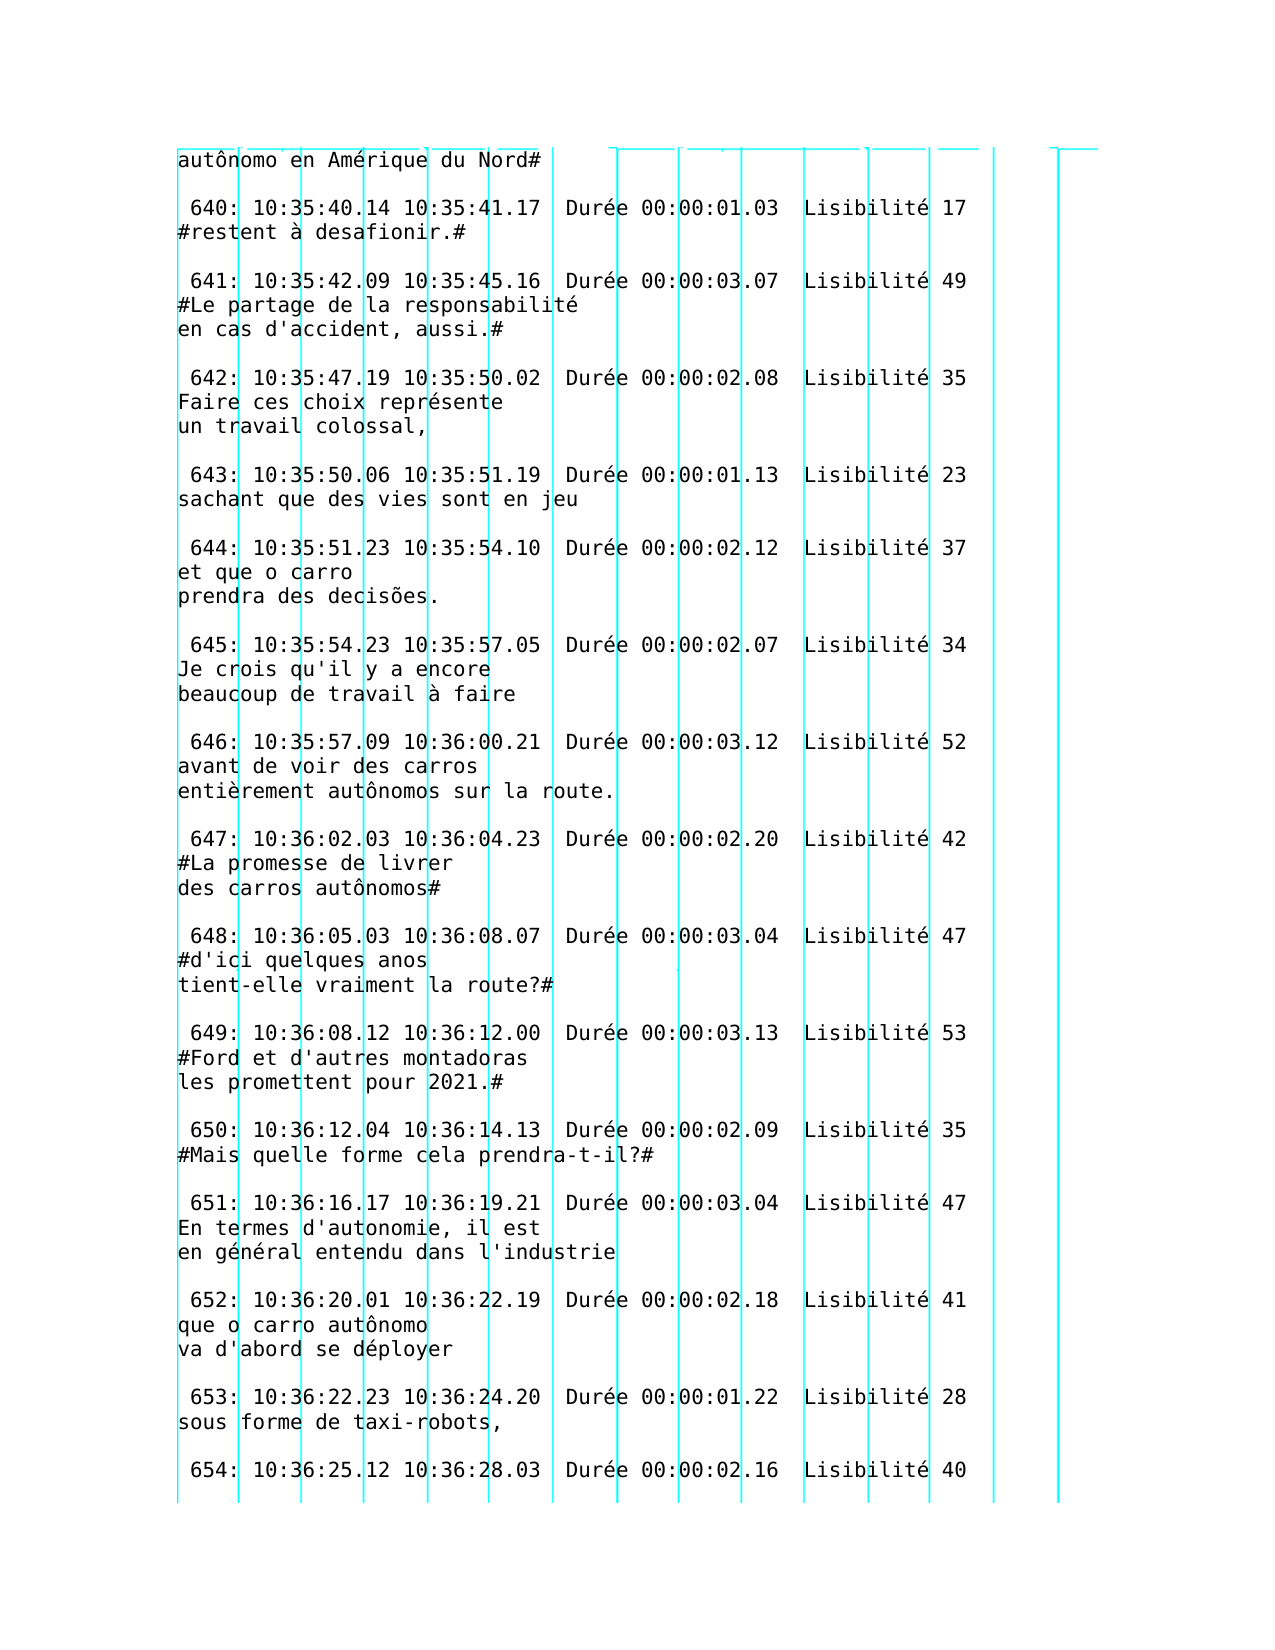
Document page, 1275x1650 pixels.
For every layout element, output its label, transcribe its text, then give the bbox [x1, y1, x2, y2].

text Je crois qu'il y a encore [177, 657, 1098, 682]
text 651: 10:36:16.17 10:36:19.21 Durée 00:00:03.04 Lisibilité 47 [177, 1191, 1098, 1216]
text #Mais quelle forme cela prendra-t-il?# [177, 1143, 1098, 1167]
text 648: 10:36:05.03 10:36:08.07 Durée 00:00:03.04 Lisibilité 47 [177, 924, 1098, 948]
text Faire ces choix représente [177, 390, 1098, 414]
text 649: 10:36:08.12 10:36:12.00 Durée 00:00:03.13 Lisibilité 53 [177, 1021, 1098, 1046]
text En termes d'autonomie, il est [177, 1216, 1098, 1240]
text 650: 10:36:12.04 10:36:14.13 Durée 00:00:02.09 Lisibilité 35 [177, 1118, 1098, 1143]
text 645: 10:35:54.23 10:35:57.05 Durée 00:00:02.07 Lisibilité 34 [177, 633, 1098, 657]
text #Ford et d'autres montadoras [177, 1046, 1098, 1070]
text va d'abord se déployer [177, 1337, 1098, 1361]
text 640: 10:35:40.14 10:35:41.17 Durée 00:00:01.03 Lisibilité 17 [177, 196, 1098, 220]
text et que o carro [177, 560, 1098, 584]
text sachant que des vies sont en jeu [177, 487, 1098, 512]
text 644: 10:35:51.23 10:35:54.10 Durée 00:00:02.12 Lisibilité 37 [177, 536, 1098, 560]
text que o carro autônomo [177, 1313, 1098, 1337]
text 654: 10:36:25.12 10:36:28.03 Durée 00:00:02.16 Lisibilité 40 [177, 1458, 1098, 1482]
text 646: 10:35:57.09 10:36:00.21 Durée 00:00:03.12 Lisibilité 52 [177, 730, 1098, 754]
text #La promesse de livrer [177, 851, 1098, 876]
text 642: 10:35:47.19 10:35:50.02 Durée 00:00:02.08 Lisibilité 35 [177, 366, 1098, 390]
text #restent à desafionir.# [177, 220, 1098, 245]
text #Le partage de la responsabilité [177, 293, 1098, 317]
text les promettent pour 2021.# [177, 1070, 1098, 1094]
text #d'ici quelques anos [177, 948, 1098, 973]
picture [177, 147, 1098, 1503]
text 652: 10:36:20.01 10:36:22.19 Durée 00:00:02.18 Lisibilité 41 [177, 1288, 1098, 1313]
text avant de voir des carros [177, 754, 1098, 779]
text 643: 10:35:50.06 10:35:51.19 Durée 00:00:01.13 Lisibilité 23 [177, 463, 1098, 487]
text sous forme de taxi-robots, [177, 1410, 1098, 1434]
text en cas d'accident, aussi.# [177, 317, 1098, 342]
text autônomo en Amérique du Nord# [177, 148, 1098, 172]
text en général entendu dans l'industrie [177, 1240, 1098, 1264]
text beaucoup de travail à faire [177, 682, 1098, 706]
text 653: 10:36:22.23 10:36:24.20 Durée 00:00:01.22 Lisibilité 28 [177, 1385, 1098, 1410]
text entièrement autônomos sur la route. [177, 779, 1098, 803]
text prendra des decisões. [177, 584, 1098, 609]
text 647: 10:36:02.03 10:36:04.23 Durée 00:00:02.20 Lisibilité 42 [177, 827, 1098, 851]
text 641: 10:35:42.09 10:35:45.16 Durée 00:00:03.07 Lisibilité 49 [177, 269, 1098, 293]
text tient-elle vraiment la route?# [177, 973, 1098, 997]
text des carros autônomos# [177, 876, 1098, 900]
text un travail colossal, [177, 414, 1098, 439]
